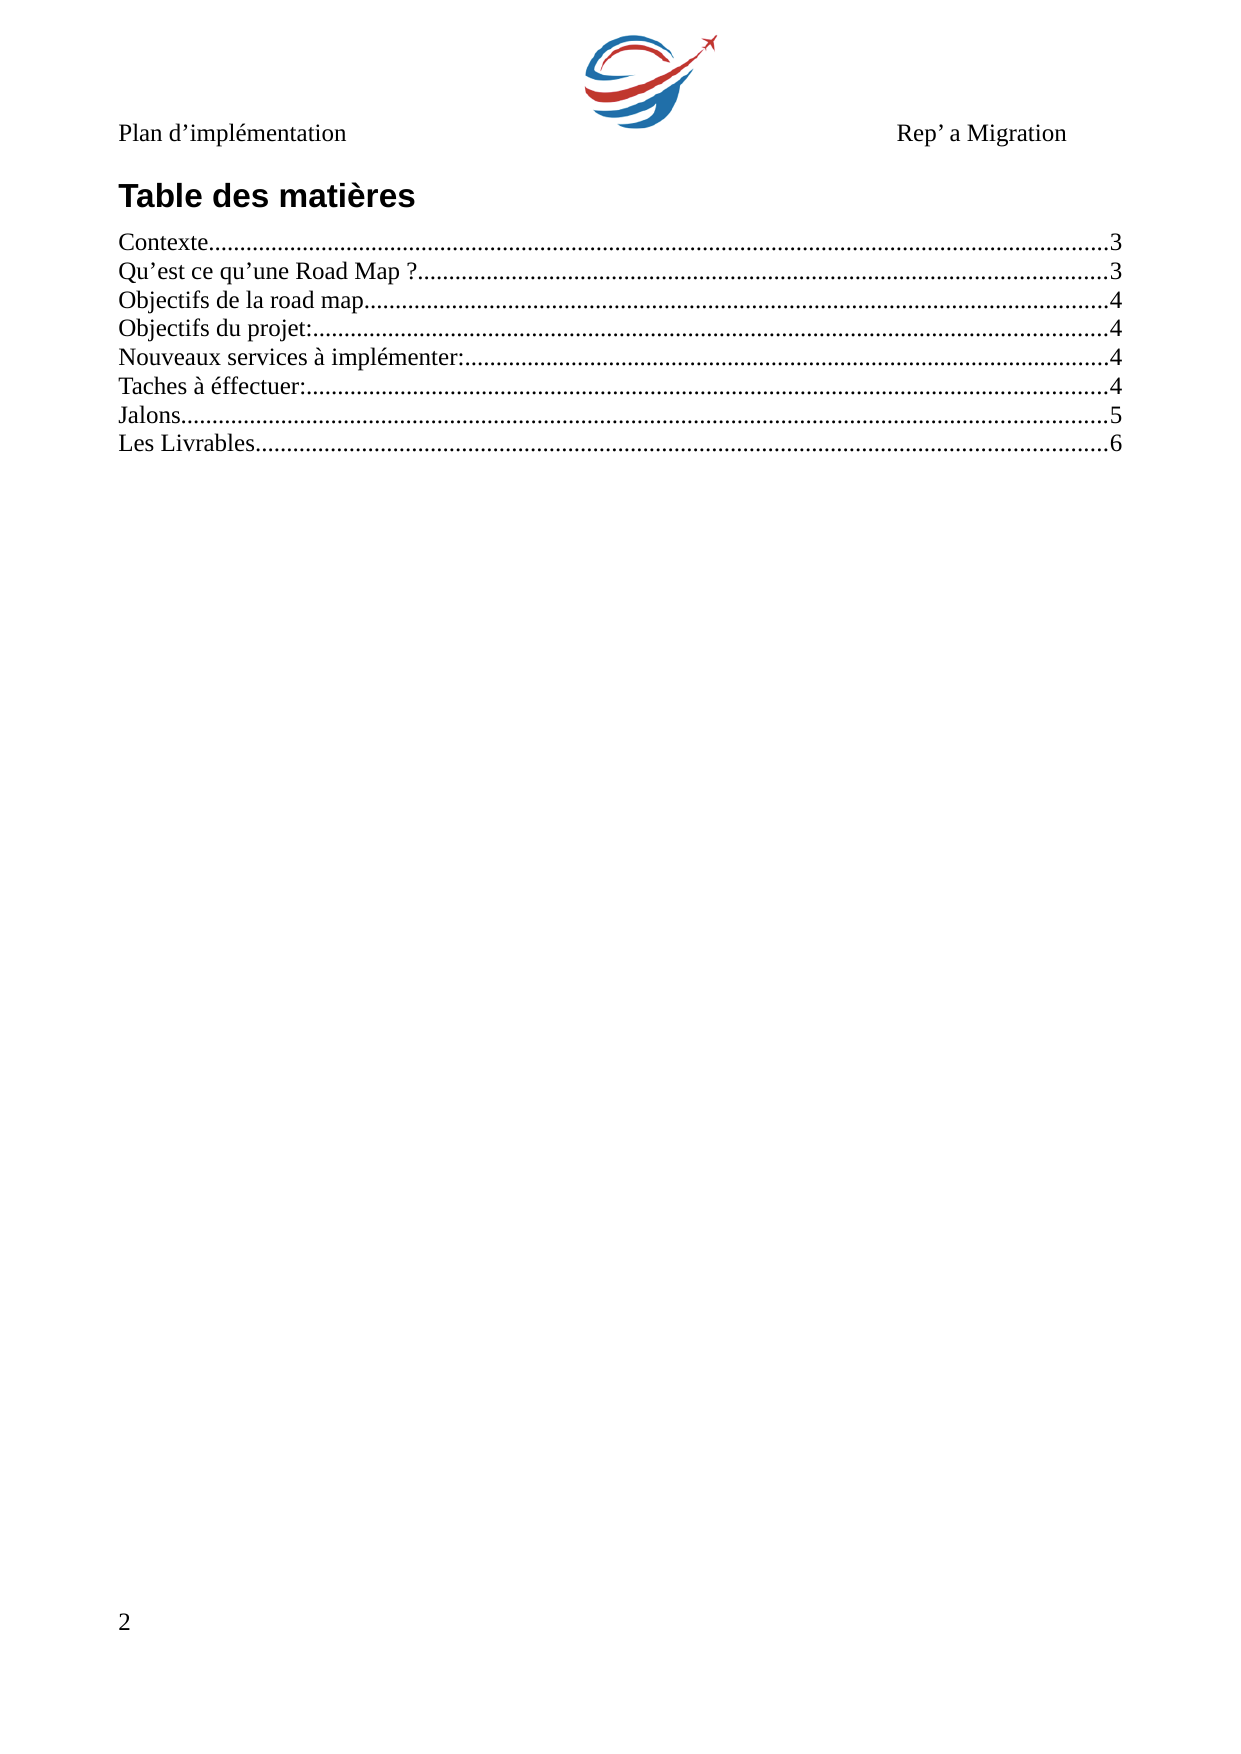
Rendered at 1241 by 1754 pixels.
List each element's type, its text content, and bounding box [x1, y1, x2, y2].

text Objectifs de la road map 4 [118, 285, 1122, 313]
subtitle Table des matières [118, 176, 1122, 215]
text Contexte 3 [118, 227, 1122, 256]
text Nouveaux services à implémenter: 4 [118, 342, 1122, 371]
text Taches à éffectuer: 4 [118, 371, 1122, 400]
text Jalons 5 [118, 400, 1122, 428]
text Les Livrables 6 [118, 428, 1122, 457]
picture [577, 14, 723, 155]
text Objectifs du projet: 4 [118, 313, 1122, 342]
text Qu’est ce qu’une Road Map ? 3 [118, 256, 1122, 285]
